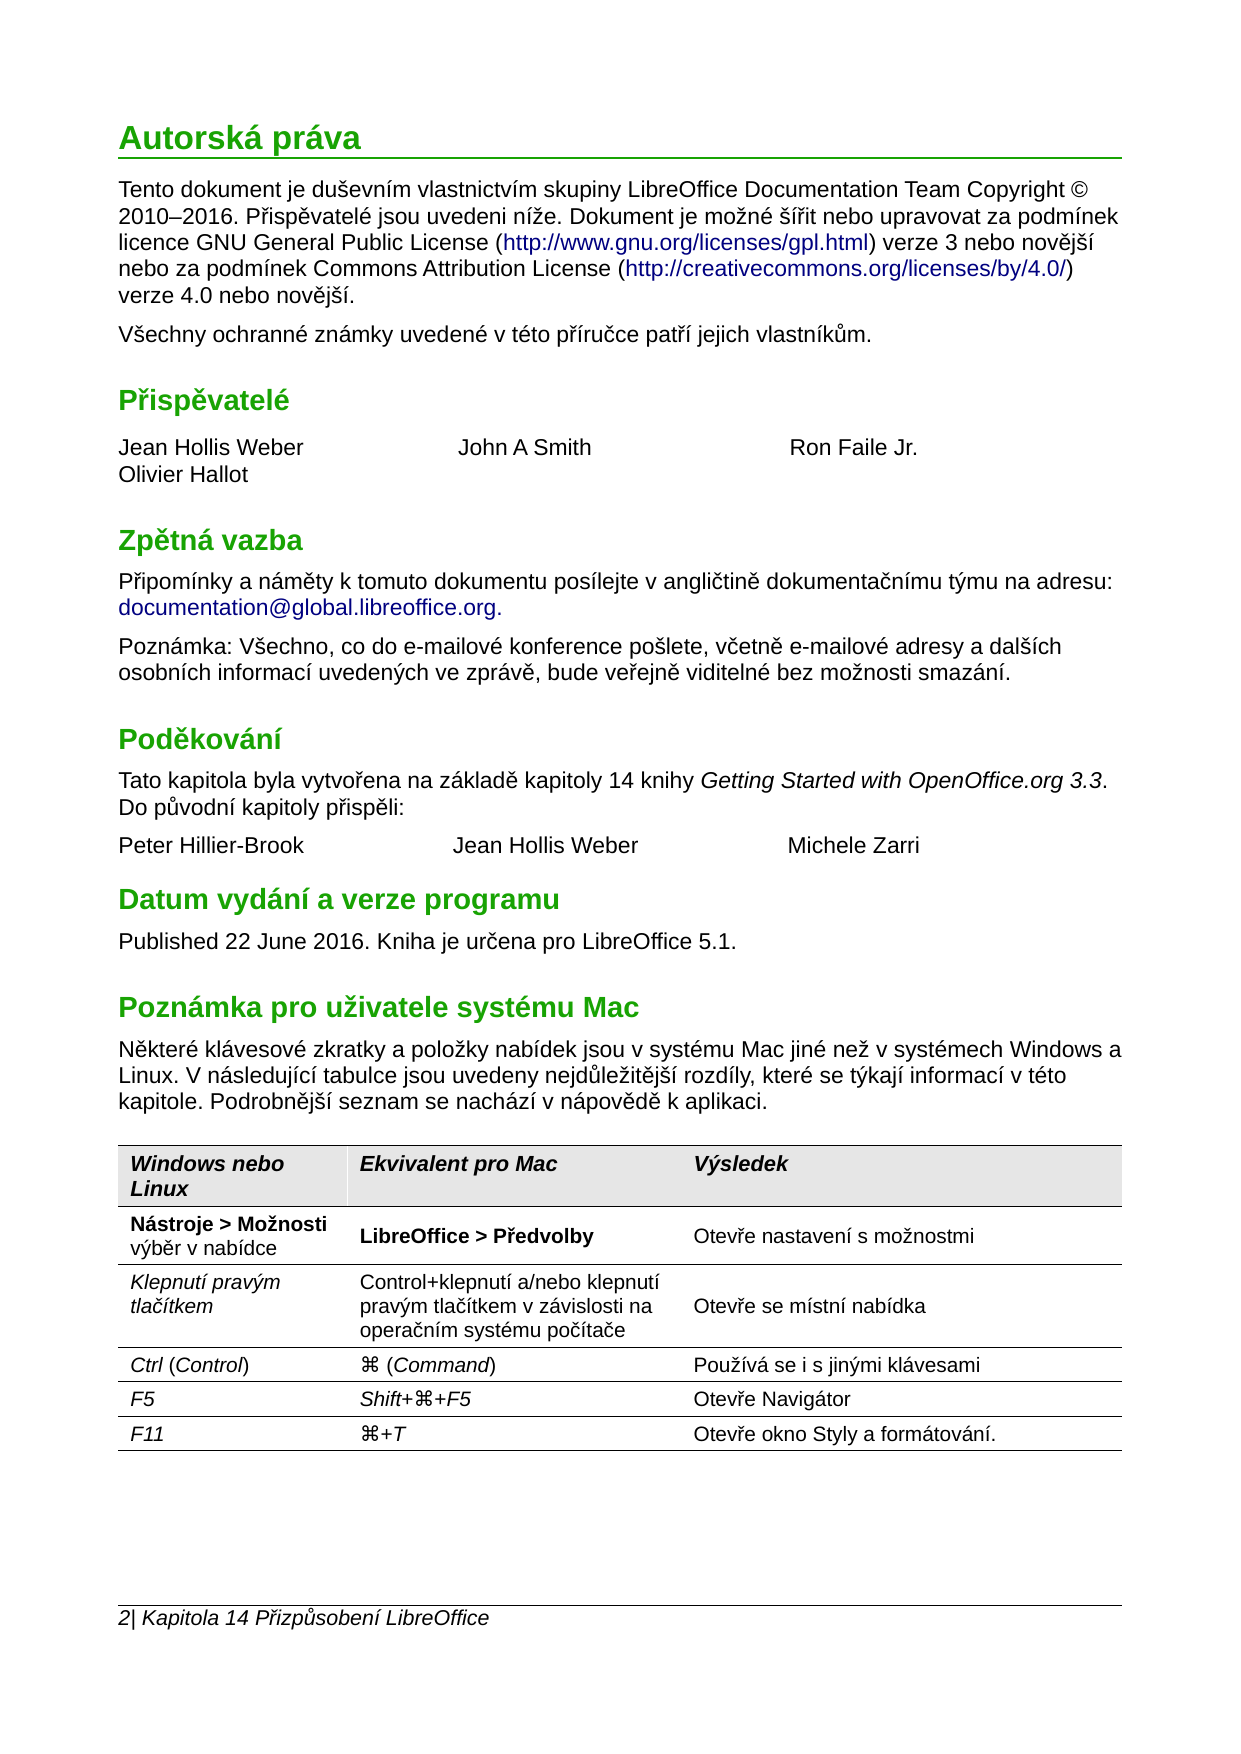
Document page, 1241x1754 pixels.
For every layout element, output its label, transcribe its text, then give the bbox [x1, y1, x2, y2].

subtitle Poděkování [118, 722, 1122, 755]
text Připomínky a náměty k tomuto dokumentu posílejte v angličtině dokumentačnímu týmu na adresu: documentation@global.libreoffice.org. [118, 568, 1122, 621]
table_cell LibreOffice > Předvolby [348, 1207, 681, 1264]
table_header Michele Zarri [788, 833, 1122, 859]
table_cell Otevře nastavení s možnostmi [681, 1207, 1122, 1264]
subtitle Přispěvatelé [118, 383, 1122, 417]
table_header Výsledek [681, 1146, 1122, 1206]
table_cell Používá se i s jinými klávesami [681, 1348, 1122, 1381]
text Published 22 June 2016. Kniha je určena pro LibreOffice 5.1. [118, 928, 1122, 954]
text Poznámka: Všechno, co do e-mailové konference pošlete, včetně e-mailové adresy a dalších osobních informací uvedených ve zprávě, bude veřejně viditelné bez možnosti smazání. [118, 633, 1122, 686]
text Tento dokument je duševním vlastnictvím skupiny LibreOffice Documentation Team Copyright © 2010–2016. Přispěvatelé jsou uvedeni níže. Dokument je možné šířit nebo upravovat za podmínek licence GNU General Public License (http://www.gnu.org/licenses/gpl.html) verze 3 nebo novější nebo za podmínek Commons Attribution License (http://creativecommons.org/licenses/by/4.0/) verze 4.0 nebo novější. [118, 176, 1122, 308]
text Některé klávesové zkratky a položky nabídek jsou v systému Mac jiné než v systémech Windows a Linux. V následující tabulce jsou uvedeny nejdůležitější rozdíly, které se týkají informací v této kapitole. Podrobnější seznam se nachází v nápovědě k aplikaci. [118, 1036, 1122, 1114]
table_header Ron Faile Jr. [789, 434, 1122, 461]
table_cell ⌘ (Command) [348, 1348, 681, 1381]
table_cell Olivier Hallot [118, 461, 458, 487]
table_header John A Smith [458, 434, 789, 461]
table_header Windows nebo Linux [118, 1146, 347, 1206]
text Všechny ochranné známky uvedené v této příručce patří jejich vlastníkům. [118, 321, 1122, 347]
table_cell Otevře okno Styly a formátování. [681, 1417, 1122, 1450]
subtitle Autorská práva [118, 118, 1122, 157]
subtitle Zpětná vazba [118, 522, 1122, 556]
subtitle Datum vydání a verze programu [118, 882, 1122, 916]
table_cell Control+klepnutí a/nebo klepnutí pravým tlačítkem v závislosti na operačním systému počítače [348, 1265, 681, 1347]
table_cell F11 [118, 1417, 347, 1450]
table_cell Shift+⌘+F5 [348, 1382, 681, 1416]
table_header Jean Hollis Weber [118, 434, 458, 461]
table_header Jean Hollis Weber [453, 833, 787, 859]
table_cell Klepnutí pravým tlačítkem [118, 1265, 347, 1347]
table_cell Nástroje > Možnosti výběr v nabídce [118, 1207, 347, 1264]
table_cell Otevře se místní nabídka [681, 1265, 1122, 1347]
subtitle Poznámka pro uživatele systému Mac [118, 990, 1122, 1024]
table_header Peter Hillier-Brook [118, 833, 453, 859]
text Tato kapitola byla vytvořena na základě kapitoly 14 knihy Getting Started with OpenOffice.org 3.3. Do původní kapitoly přispěli: [118, 767, 1122, 820]
table_header Ekvivalent pro Mac [348, 1146, 681, 1206]
table_cell F5 [118, 1382, 347, 1416]
table_cell [789, 461, 1122, 487]
table_cell [458, 461, 789, 487]
table_cell ⌘+T [348, 1417, 681, 1450]
table_cell Otevře Navigátor [681, 1382, 1122, 1416]
table_cell Ctrl (Control) [118, 1348, 347, 1381]
